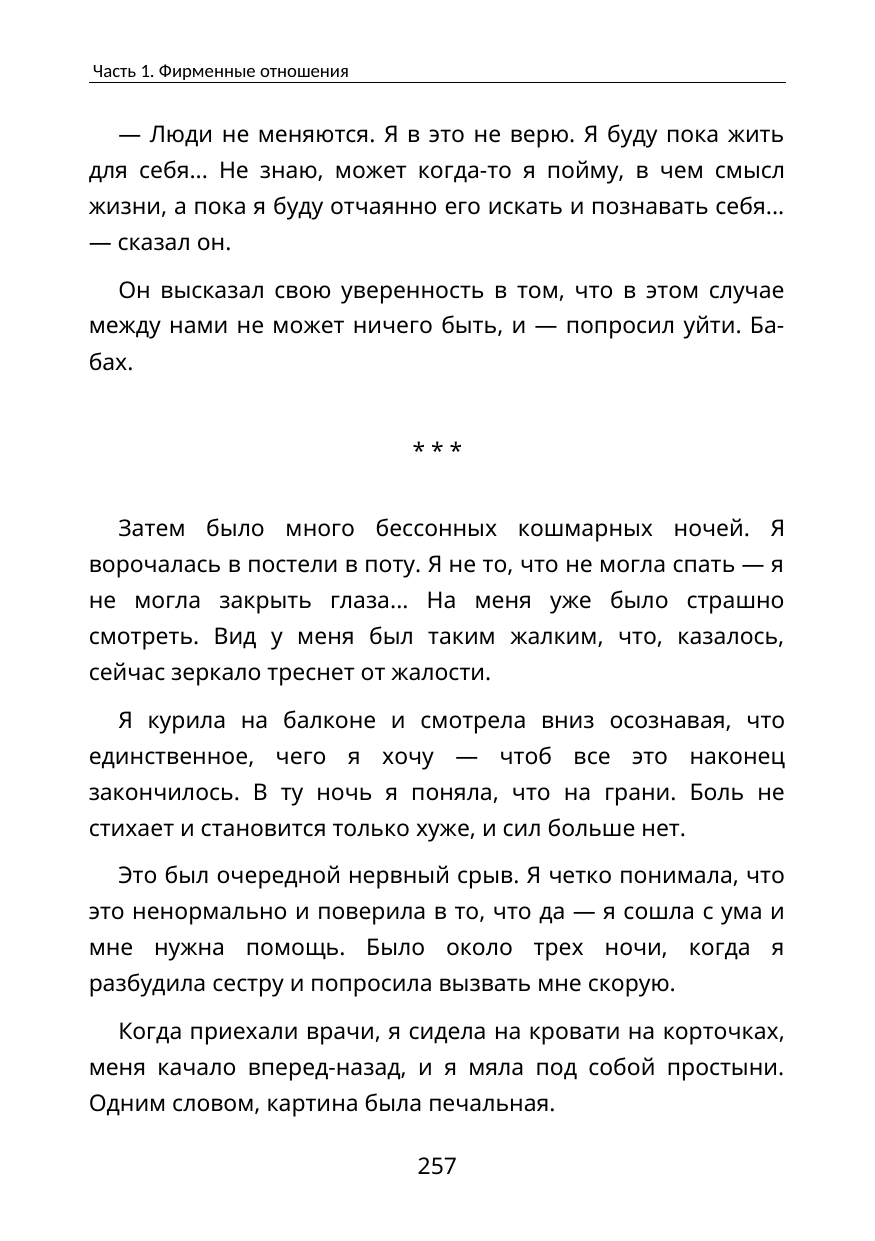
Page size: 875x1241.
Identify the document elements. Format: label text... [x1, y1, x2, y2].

text Я курила на балконе и смотрела вниз осознавая, что единственное, чего я хочу — чтоб все это наконец закончилось. В ту ночь я поняла, что на грани. Боль не стихает и становится только хуже, и сил больше нет. [88, 704, 786, 843]
text Это был очередной нервный срыв. Я четко понимала, что это ненормально и поверила в то, что да — я сошла с ума и мне нужна помощь. Было около трех ночи, когда я разбудила сестру и попросила вызвать мне скорую. [88, 859, 786, 998]
text Затем было много бессонных кошмарных ночей. Я ворочалась в постели в поту. Я не то, что не могла спать — я не могла закрыть глаза... На меня уже было страшно смотреть. Вид у меня был таким жалким, что, казалось, сейчас зеркало треснет от жалости. [88, 512, 786, 687]
text Когда приехали врачи, я сидела на кровати на корточках, меня качало вперед-назад, и я мяла под собой простыни. Одним словом, картина была печальная. [88, 1015, 786, 1118]
text Он высказал свою уверенность в том, что в этом случае между нами не может ничего быть, и — попросил уйти. Ба-бах. [88, 273, 786, 377]
text — Люди не меняются. Я в это не верю. Я буду пока жить для себя... Не знаю, может когда-то я пойму, в чем смысл жизни, а пока я буду отчаянно его искать и познавать себя... — сказал он. [88, 118, 786, 257]
subtitle * * * [88, 435, 786, 466]
